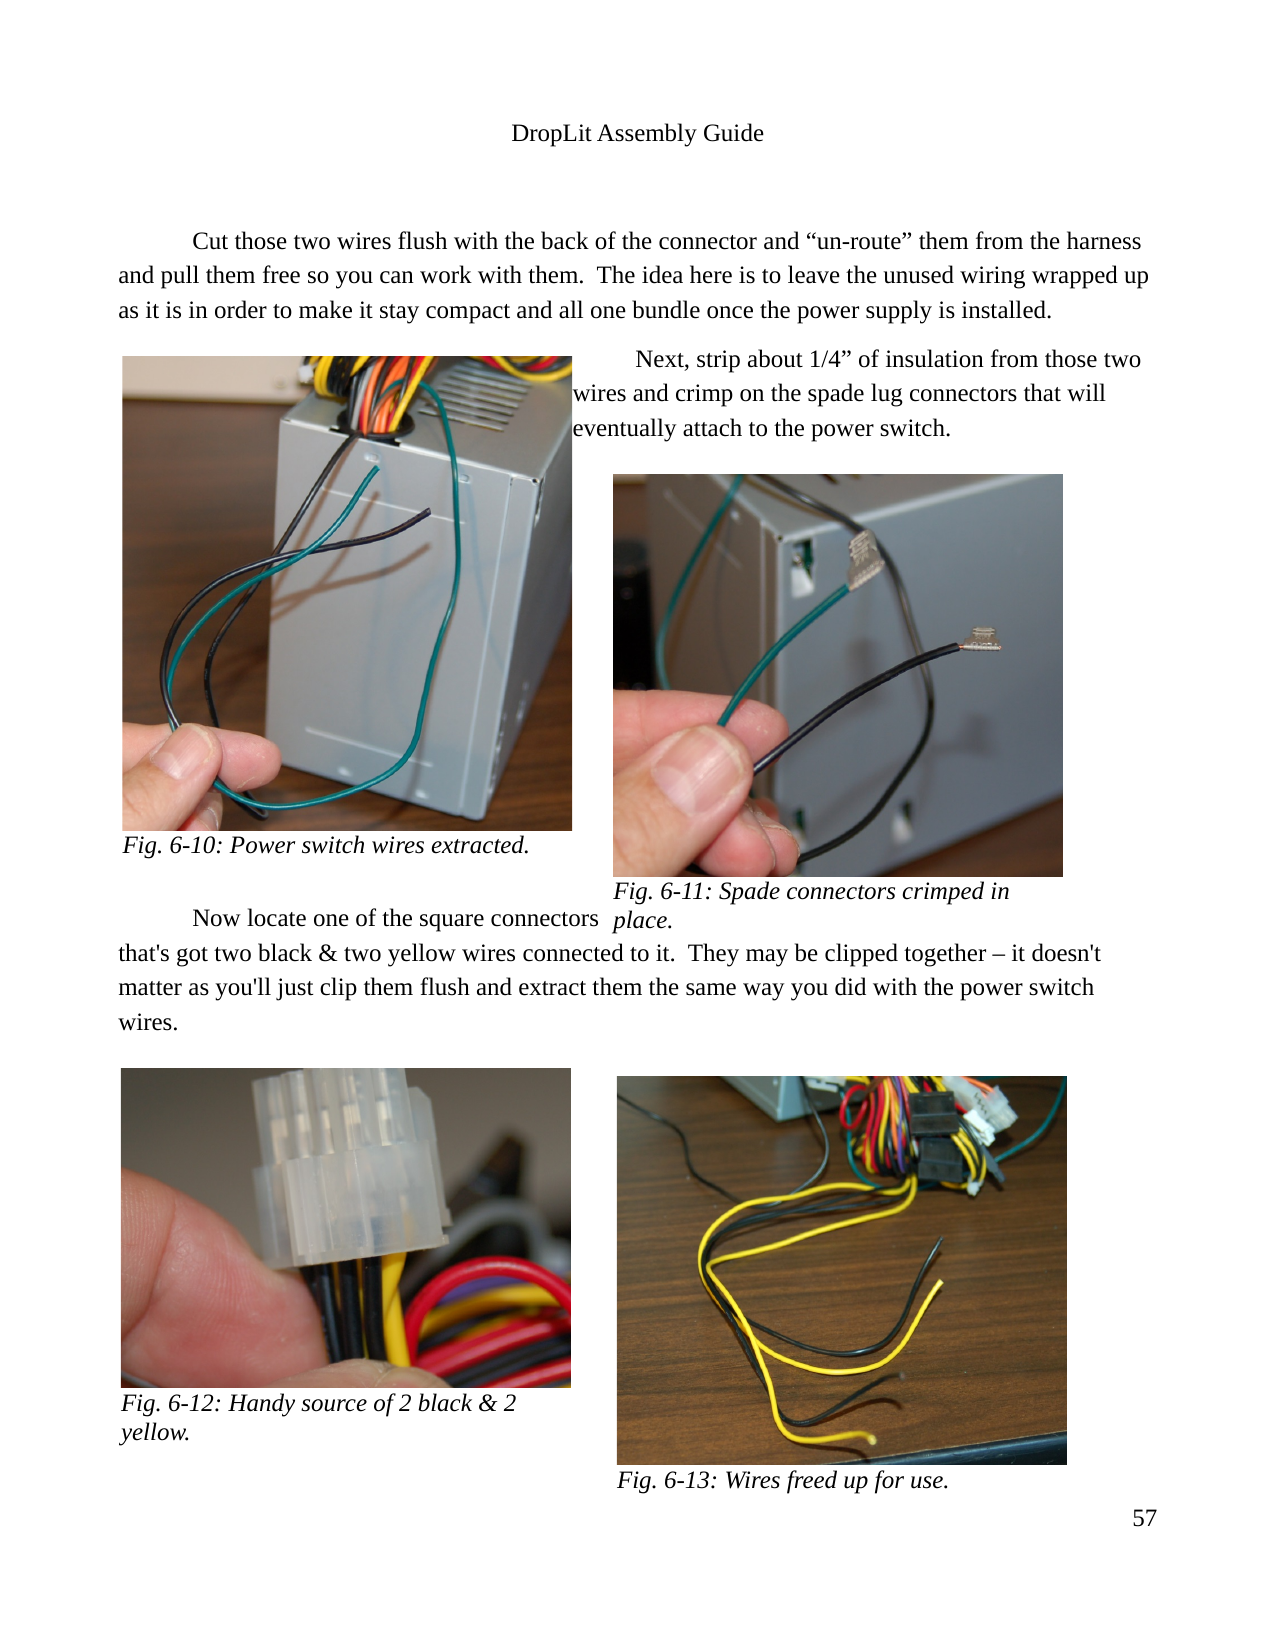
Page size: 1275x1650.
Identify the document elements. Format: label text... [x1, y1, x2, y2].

text Next, strip about 1/4” of insulation from those two wires and crimp on the spade lug connectors that will eventually attach to the power switch. [118, 344, 1157, 442]
text Fig. 6-11: Spade connectors crimped in place. [613, 877, 1063, 934]
picture [120, 1068, 571, 1388]
text Fig. 6-13: Wires freed up for use. [617, 1465, 1067, 1494]
text Fig. 6-10: Power switch wires extracted. [122, 831, 572, 859]
picture [613, 474, 1063, 877]
picture [122, 356, 573, 831]
picture [616, 1076, 1067, 1465]
text Cut those two wires flush with the back of the connector and “un-route” them from the harness and pull them free so you can work with them. The idea here is to leave the unused wiring wrapped up as it is in order to make it stay compact and all one bundle once the power supply is installed. [118, 226, 1157, 324]
text Now locate one of the square connectors that's got two black & two yellow wires connected to it. They may be clipped together – it doesn't matter as you'll just clip them flush and extract them the same way you did with the power switch wires. [118, 903, 1157, 1036]
text Fig. 6-12: Handy source of 2 black & 2 yellow. [121, 1388, 571, 1446]
